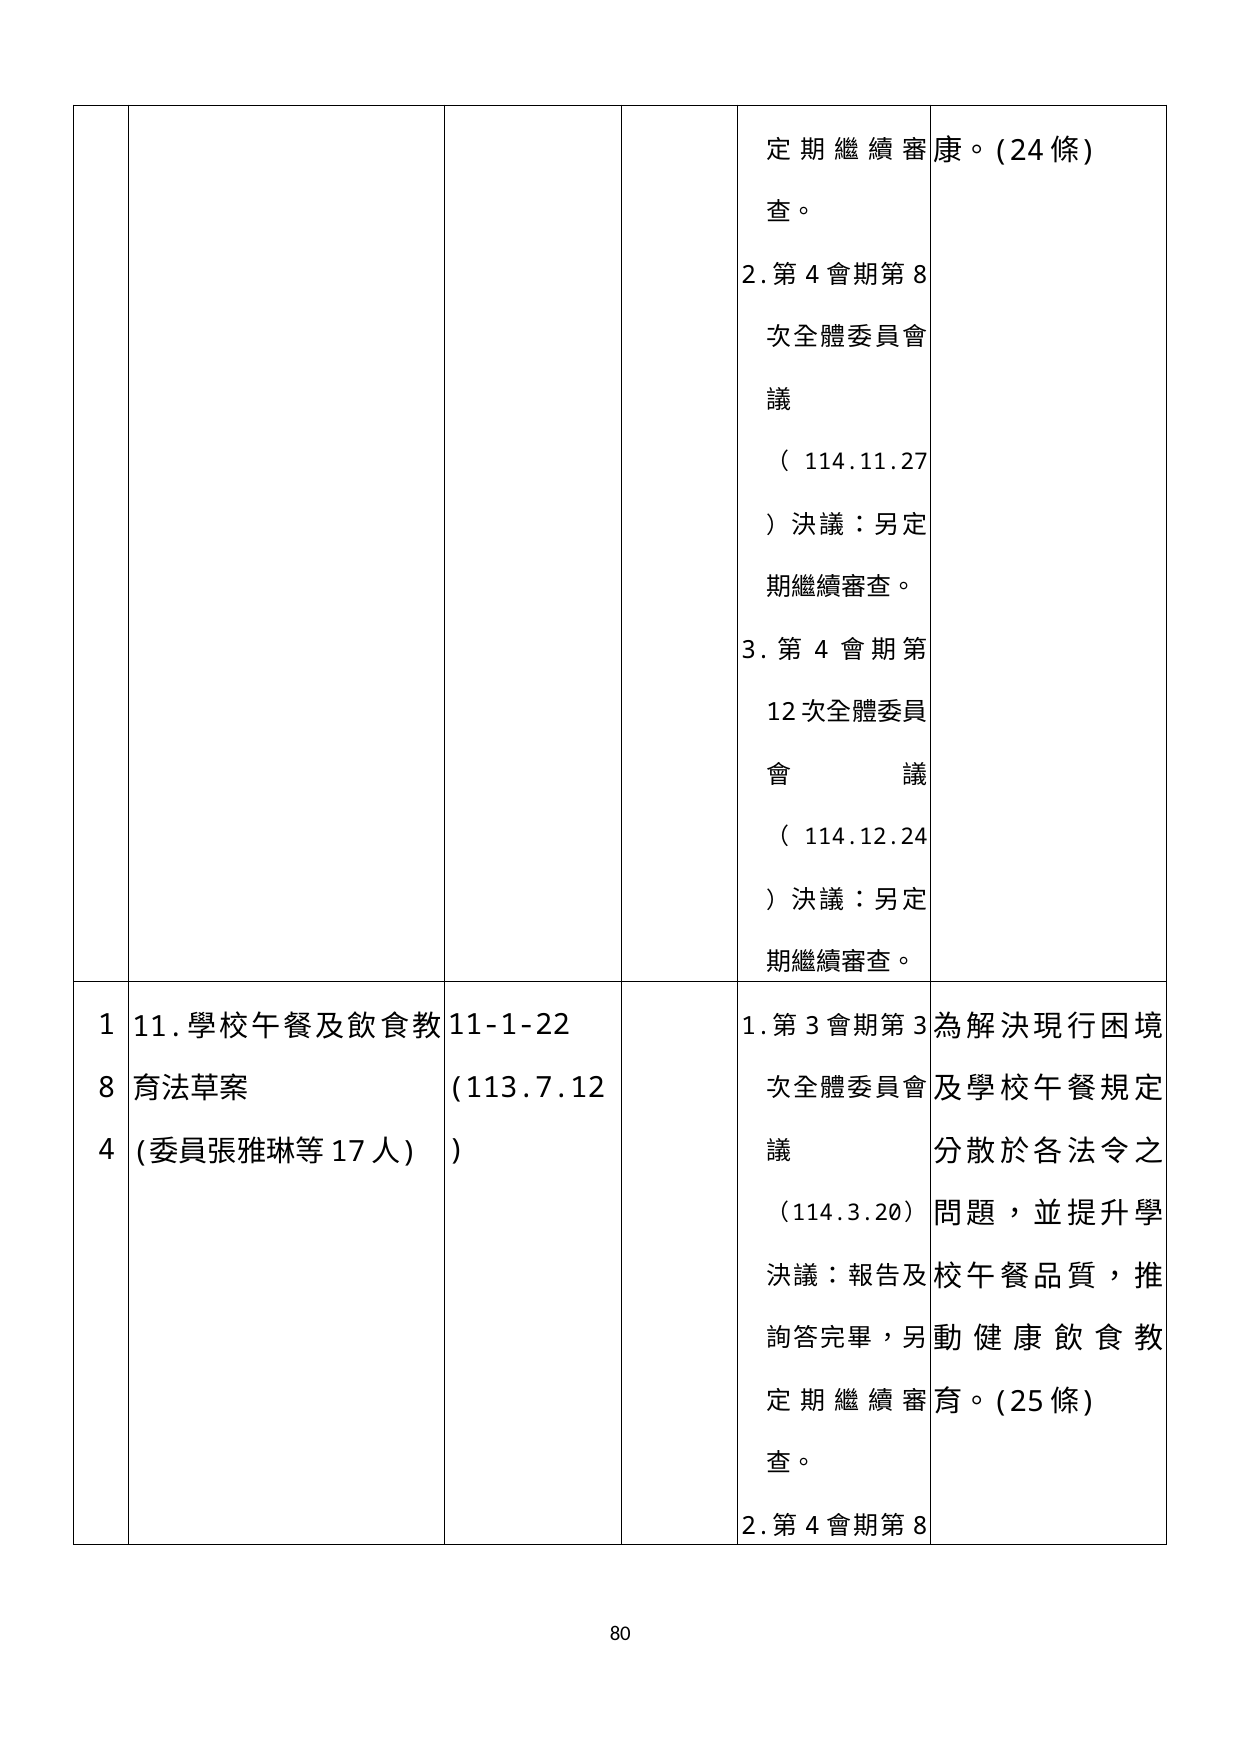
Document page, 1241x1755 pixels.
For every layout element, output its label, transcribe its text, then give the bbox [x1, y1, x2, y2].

table_cell [129, 106, 444, 981]
table_cell 為解決現行困境及學校午餐規定分散於各法令之問題，並提升學校午餐品質，推動健康飲食教育。(25條) [931, 982, 1166, 1544]
table_cell 定期繼續審查。 2.第4會期第8次全體委員會議（114.11.27）決議：另定期繼續審查。 3.第4會期第12次全體委員會議（114.12.24）決議：另定期繼續審查。 [738, 106, 930, 981]
table_cell [74, 106, 128, 981]
table_cell 11.學校午餐及飲食教育法草案 (委員張雅琳等17人) [129, 982, 444, 1544]
table_cell 康。(24條) [931, 106, 1166, 981]
table_cell [445, 106, 621, 981]
table_cell 1.第3會期第3次全體委員會議（114.3.20）決議：報告及詢答完畢，另定期繼續審查。 2.第4會期第8 [738, 982, 930, 1544]
table_cell [622, 106, 737, 981]
table_cell 11-1-22 (113.7.12) [445, 982, 621, 1544]
table_cell [622, 982, 737, 1544]
table_cell [74, 982, 128, 1544]
